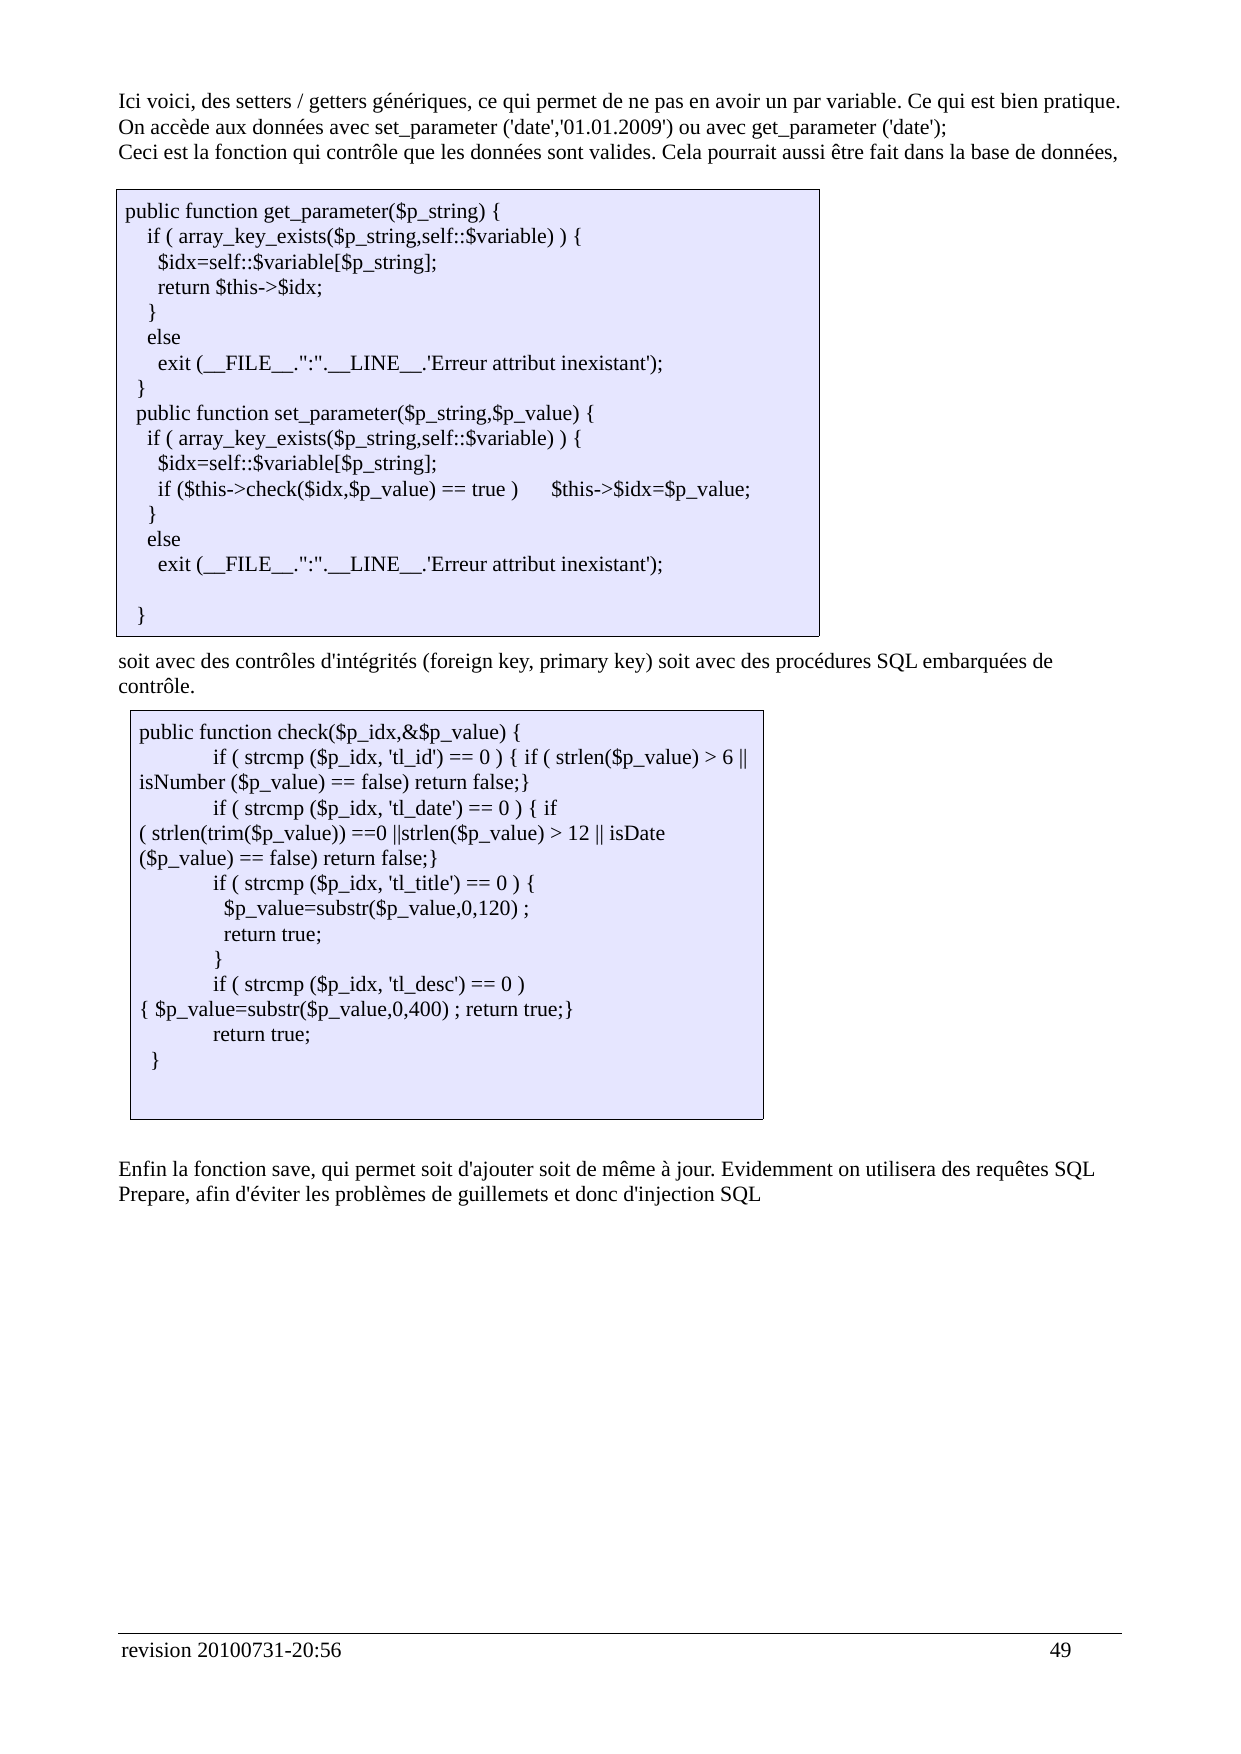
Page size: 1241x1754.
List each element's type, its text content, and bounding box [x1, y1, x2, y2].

text public function check($p_idx,&$p_value) { if ( strcmp ($p_idx, 'tl_id') == 0 ) { if ( strlen($p_value) > 6 || isNumber ($p_value) == false) return false;} if ( strcmp ($p_idx, 'tl_date') == 0 ) { if ( strlen(trim($p_value)) ==0 ||strlen($p_value) > 12 || isDate ($p_value) == false) return false;} if ( strcmp ($p_idx, 'tl_title') == 0 ) { $p_value=substr($p_value,0,120) ; return true; } if ( strcmp ($p_idx, 'tl_desc') == 0 ) { $p_value=substr($p_value,0,400) ; return true;} return true; } [139, 719, 754, 1072]
text public function set_parameter($p_string,$p_value) { if ( array_key_exists($p_string,self::$variable) ) { $idx=self::$variable[$p_string]; if ($this->check($idx,$p_value) == true ) $this->$idx=$p_value; } else exit (__FILE__.":".__LINE__.'Erreur attribut inexistant'); } [125, 400, 810, 627]
text public function get_parameter($p_string) { if ( array_key_exists($p_string,self::$variable) ) { $idx=self::$variable[$p_string]; return $this->$idx; } else exit (__FILE__.":".__LINE__.'Erreur attribut inexistant'); } [125, 198, 810, 400]
text Enfin la fonction save, qui permet soit d'ajouter soit de même à jour. Evidemment on utilisera des requêtes SQL Prepare, afin d'éviter les problèmes de guillemets et donc d'injection SQL [118, 1156, 1122, 1207]
text Ceci est la fonction qui contrôle que les données sont valides. Cela pourrait aussi être fait dans la base de données, soit avec des contrôles d'intégrités (foreign key, primary key) soit avec des procédures SQL embarquées de contrôle. [118, 139, 1122, 698]
text Ici voici, des setters / getters génériques, ce qui permet de ne pas en avoir un par variable. Ce qui est bien pratique. On accède aux données avec set_parameter ('date','01.01.2009') ou avec get_parameter ('date'); [118, 88, 1122, 139]
